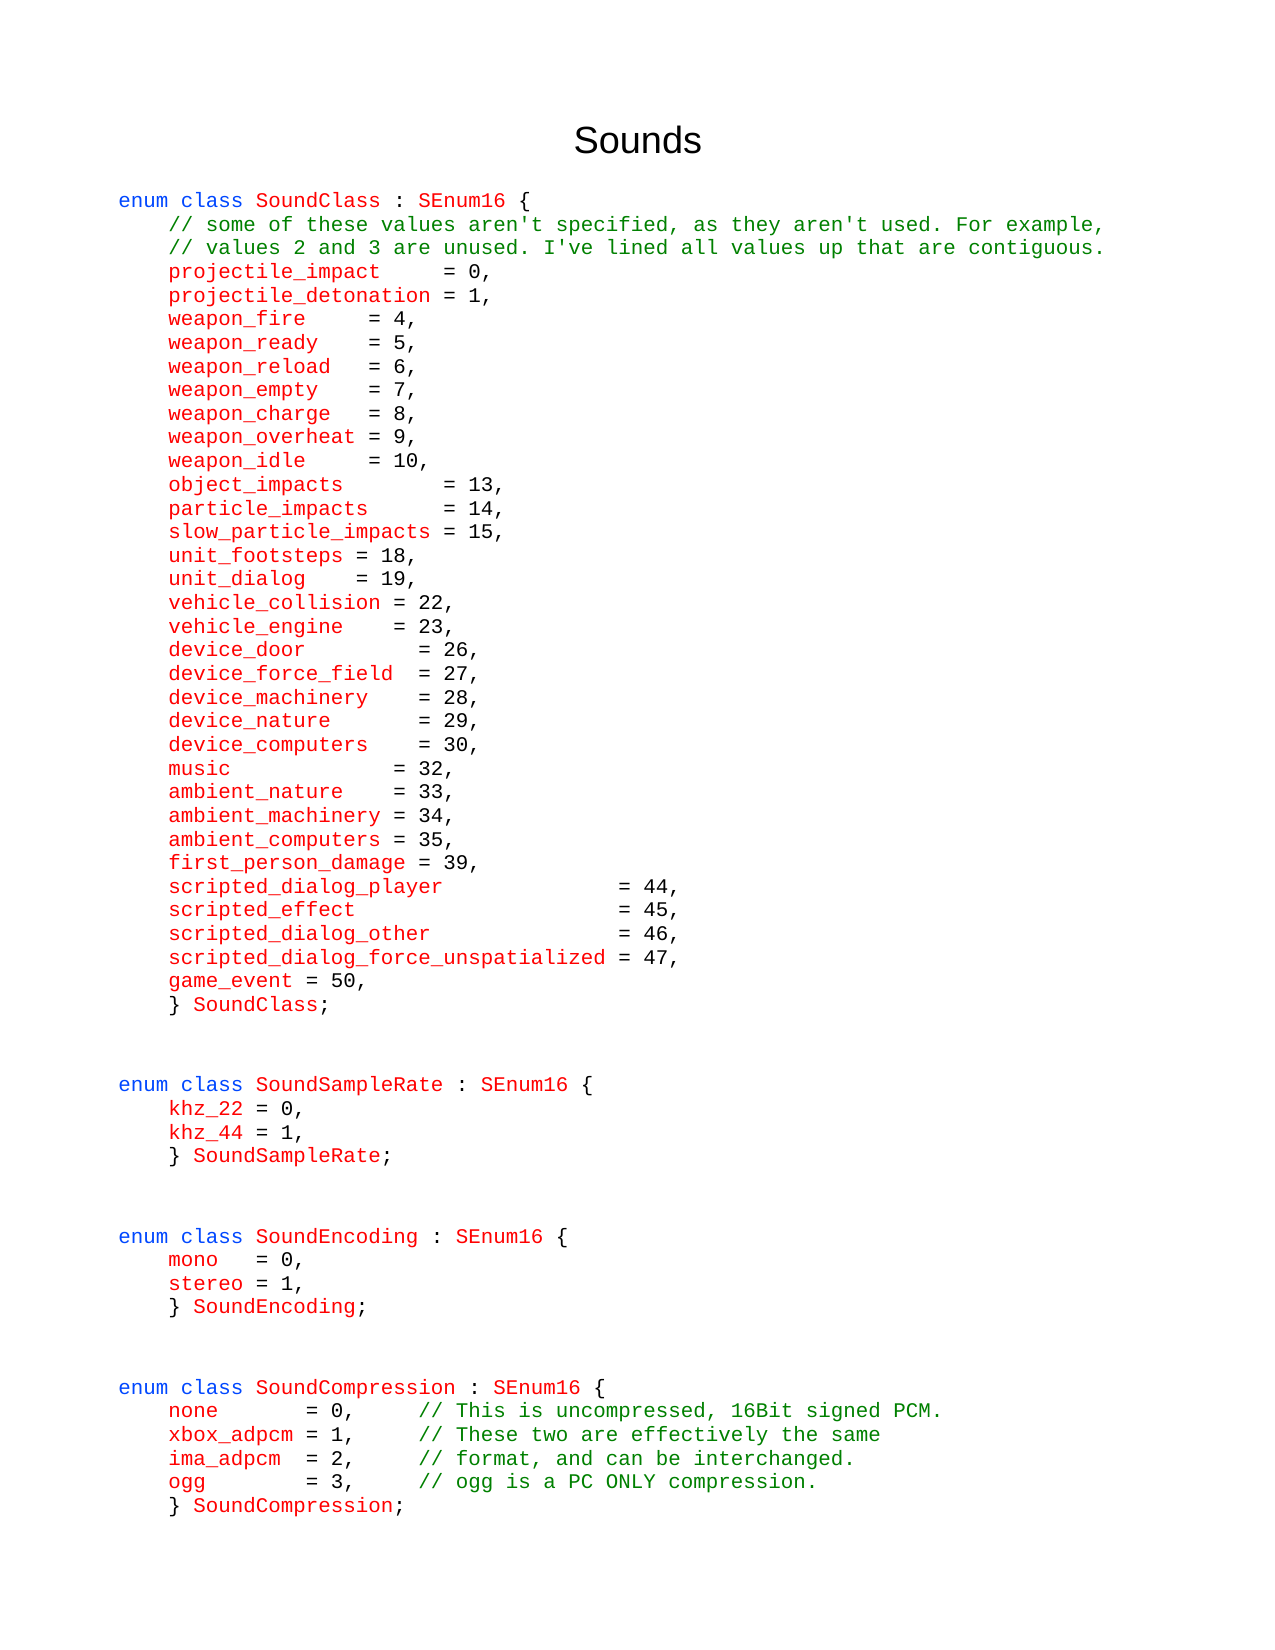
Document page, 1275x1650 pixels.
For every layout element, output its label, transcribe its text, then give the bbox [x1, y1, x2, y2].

text weapon_idle = 10, [118, 450, 1157, 474]
text device_force_field = 27, [118, 663, 1157, 687]
text game_event = 50, [118, 970, 1157, 994]
text enum class SoundClass : SEnum16 { [118, 190, 1157, 214]
text unit_dialog = 19, [118, 568, 1157, 592]
text ambient_machinery = 34, [118, 805, 1157, 828]
text } SoundCompression; [118, 1495, 1157, 1519]
text device_door = 26, [118, 639, 1157, 663]
text projectile_detonation = 1, [118, 285, 1157, 308]
text slow_particle_impacts = 15, [118, 521, 1157, 545]
text object_impacts = 13, [118, 474, 1157, 497]
text weapon_overheat = 9, [118, 427, 1157, 450]
text } SoundSampleRate; [118, 1145, 1157, 1169]
text scripted_dialog_player = 44, [118, 876, 1157, 899]
text khz_44 = 1, [118, 1122, 1157, 1145]
text // values 2 and 3 are unused. I've lined all values up that are contiguous. [118, 237, 1157, 261]
text unit_footsteps = 18, [118, 545, 1157, 568]
text } SoundClass; [118, 994, 1157, 1018]
text ambient_nature = 33, [118, 781, 1157, 805]
text device_computers = 30, [118, 734, 1157, 758]
text ima_adpcm = 2, // format, and can be interchanged. [118, 1448, 1157, 1471]
text device_nature = 29, [118, 710, 1157, 734]
text weapon_empty = 7, [118, 379, 1157, 403]
text none = 0, // This is uncompressed, 16Bit signed PCM. [118, 1401, 1157, 1424]
text enum class SoundSampleRate : SEnum16 { [118, 1074, 1157, 1098]
text vehicle_engine = 23, [118, 616, 1157, 639]
text enum class SoundEncoding : SEnum16 { [118, 1226, 1157, 1249]
text xbox_adpcm = 1, // These two are effectively the same [118, 1424, 1157, 1448]
text music = 32, [118, 758, 1157, 781]
text projectile_impact = 0, [118, 261, 1157, 285]
text device_machinery = 28, [118, 687, 1157, 710]
text // some of these values aren't specified, as they aren't used. For example, [118, 214, 1157, 237]
text ogg = 3, // ogg is a PC ONLY compression. [118, 1471, 1157, 1495]
text enum class SoundCompression : SEnum16 { [118, 1377, 1157, 1401]
text weapon_reload = 6, [118, 356, 1157, 379]
text khz_22 = 0, [118, 1098, 1157, 1122]
text vehicle_collision = 22, [118, 592, 1157, 616]
text ambient_computers = 35, [118, 828, 1157, 852]
text weapon_charge = 8, [118, 403, 1157, 427]
text mono = 0, [118, 1249, 1157, 1273]
text weapon_fire = 4, [118, 308, 1157, 332]
text scripted_effect = 45, [118, 899, 1157, 923]
text scripted_dialog_other = 46, [118, 923, 1157, 947]
text stereo = 1, [118, 1273, 1157, 1297]
text first_person_damage = 39, [118, 852, 1157, 876]
text } SoundEncoding; [118, 1297, 1157, 1320]
text Sounds [118, 118, 1157, 162]
text scripted_dialog_force_unspatialized = 47, [118, 947, 1157, 970]
text particle_impacts = 14, [118, 497, 1157, 521]
text weapon_ready = 5, [118, 332, 1157, 356]
